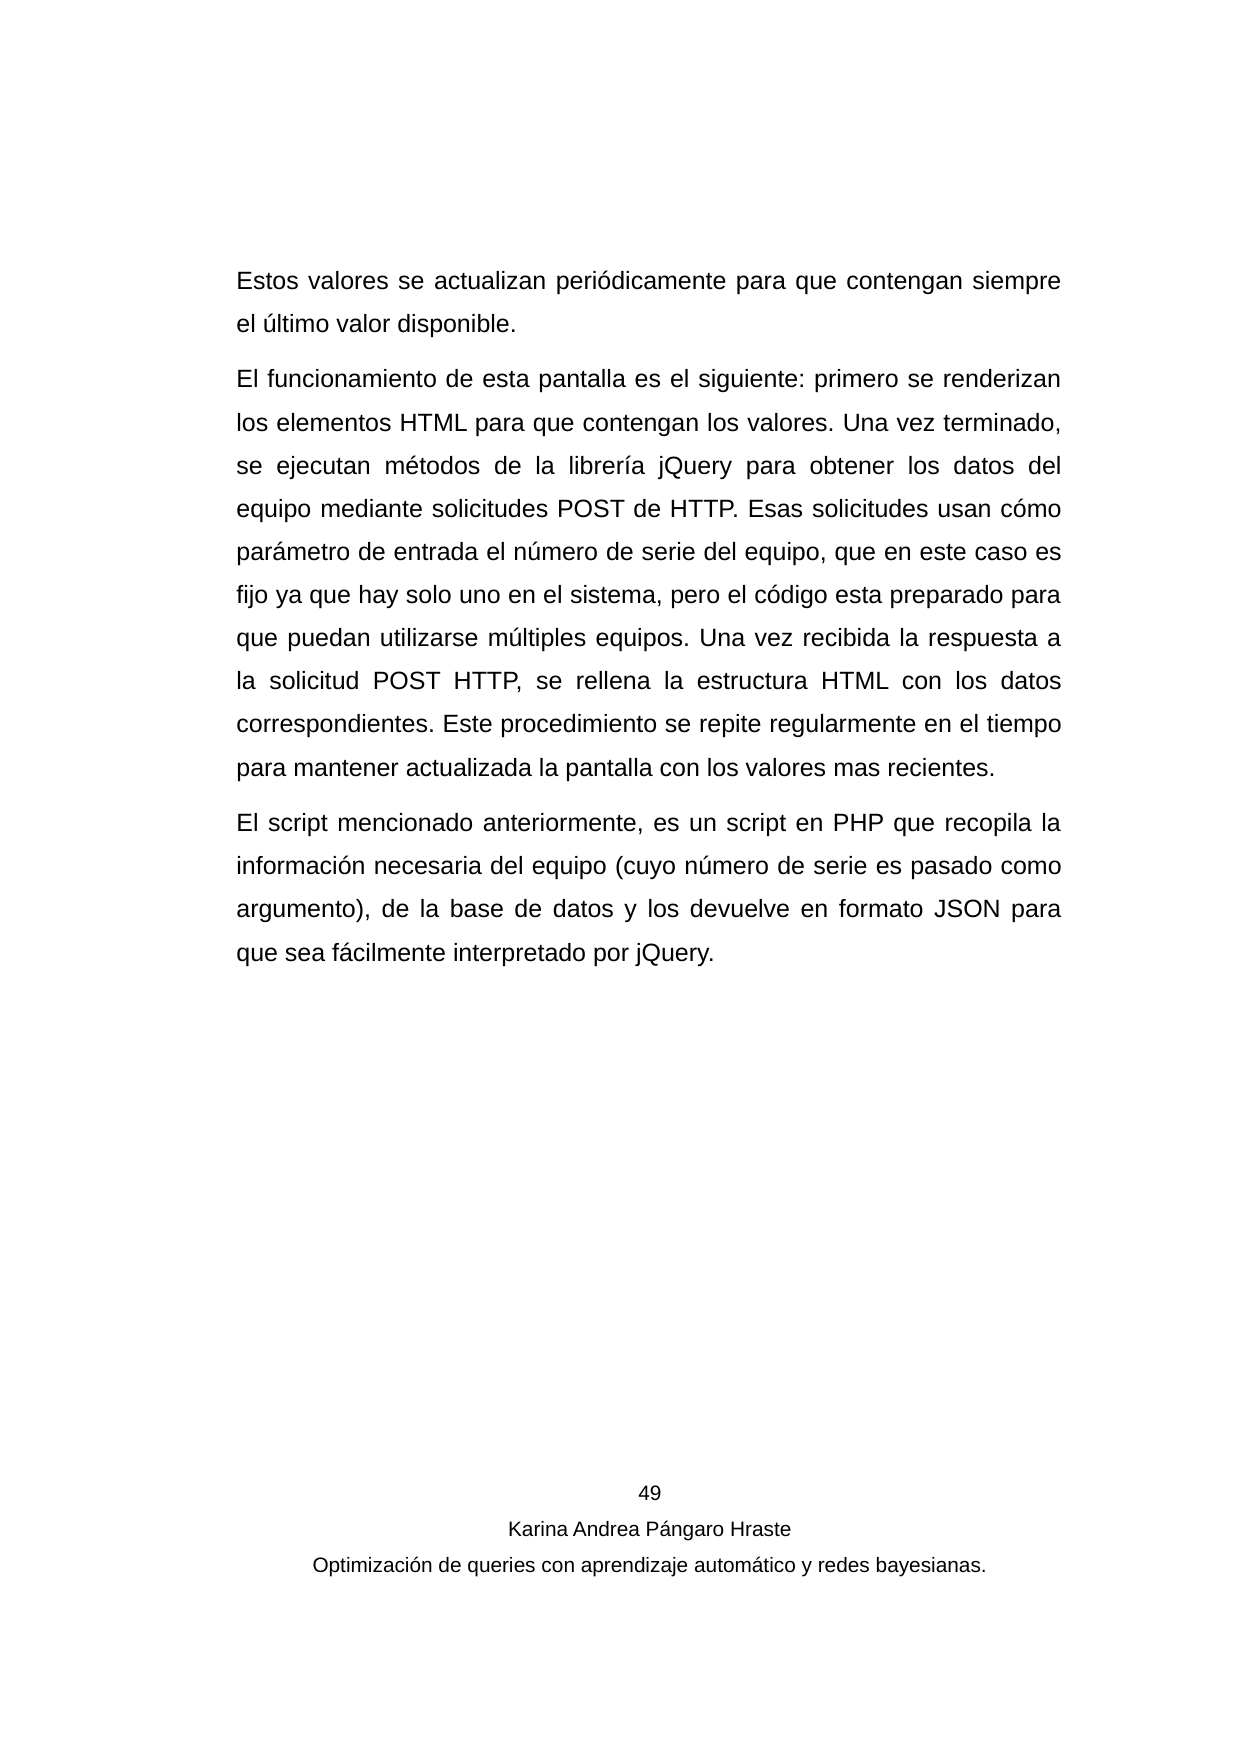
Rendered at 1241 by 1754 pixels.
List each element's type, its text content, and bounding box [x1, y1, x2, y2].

text El script mencionado anteriormente, es un script en PHP que recopila la información necesaria del equipo (cuyo número de serie es pasado como argumento), de la base de datos y los devuelve en formato JSON para que sea fácilmente interpretado por jQuery. [236, 808, 1063, 966]
text Estos valores se actualizan periódicamente para que contengan siempre el último valor disponible. [236, 266, 1063, 338]
text El funcionamiento de esta pantalla es el siguiente: primero se renderizan los elementos HTML para que contengan los valores. Una vez terminado, se ejecutan métodos de la librería jQuery para obtener los datos del equipo mediante solicitudes POST de HTTP. Esas solicitudes usan cómo parámetro de entrada el número de serie del equipo, que en este caso es fijo ya que hay solo uno en el sistema, pero el código esta preparado para que puedan utilizarse múltiples equipos. Una vez recibida la respuesta a la solicitud POST HTTP, se rellena la estructura HTML con los datos correspondientes. Este procedimiento se repite regularmente en el tiempo para mantener actualizada la pantalla con los valores mas recientes. [236, 364, 1063, 781]
